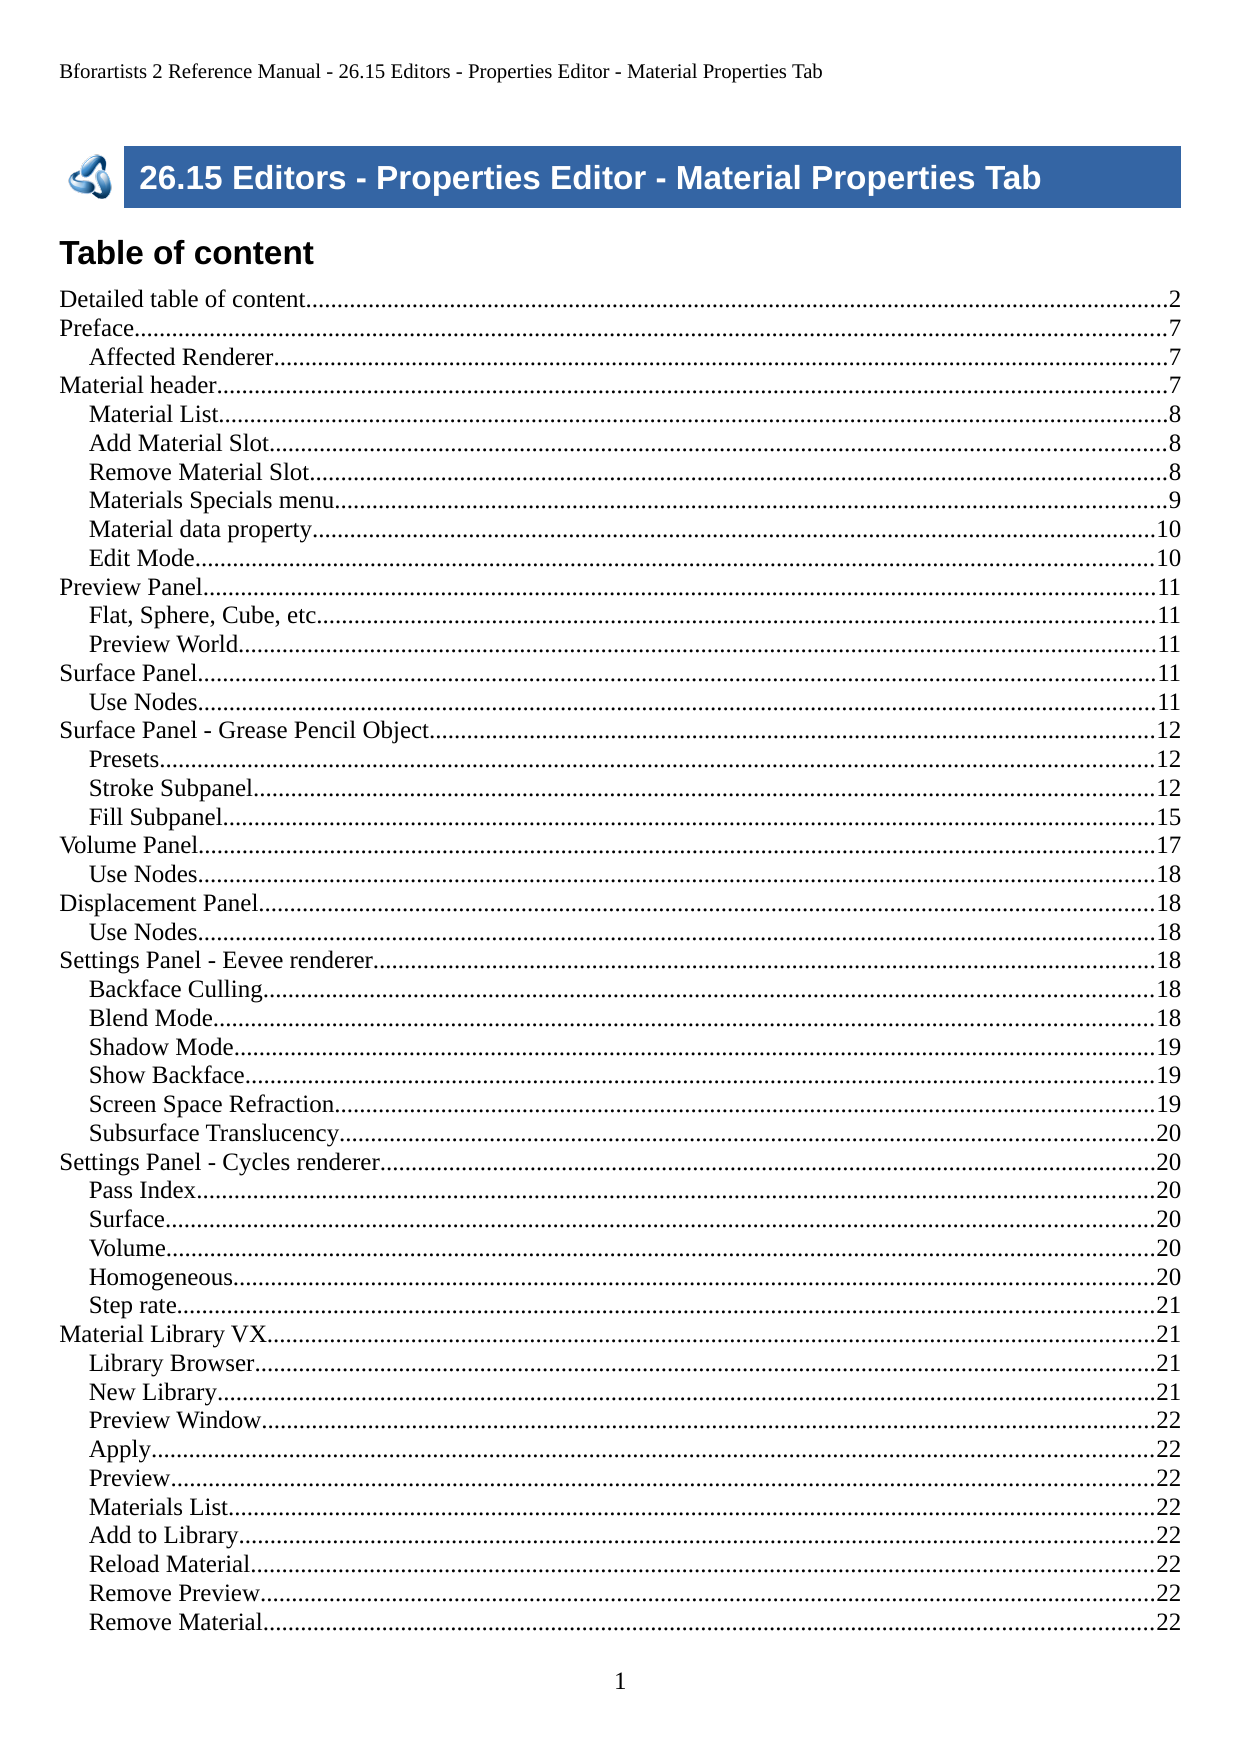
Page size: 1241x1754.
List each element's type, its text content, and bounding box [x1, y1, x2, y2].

text Preview Window 22 [88, 1406, 1181, 1434]
text Library Browser 21 [88, 1348, 1181, 1377]
text Use Nodes 18 [88, 917, 1181, 946]
text Edit Mode 10 [88, 543, 1181, 572]
text Remove Preview 22 [88, 1578, 1181, 1607]
text Shadow Mode 19 [88, 1032, 1181, 1061]
text Subsurface Translucency 20 [88, 1118, 1181, 1147]
text Blend Mode 18 [88, 1003, 1181, 1032]
text New Library 21 [88, 1377, 1181, 1406]
text Material Library VX 21 [59, 1319, 1181, 1348]
text Affected Renderer 7 [88, 342, 1181, 371]
text Remove Material 22 [88, 1607, 1181, 1636]
text Material data property 10 [88, 514, 1181, 543]
text Homogeneous 20 [88, 1262, 1181, 1291]
text Detailed table of content 2 [59, 284, 1181, 313]
text Displacement Panel 18 [59, 888, 1181, 917]
text Material header 7 [59, 371, 1181, 399]
text Surface Panel 11 [59, 658, 1181, 687]
text Remove Material Slot 8 [88, 457, 1181, 486]
text Add to Library 22 [88, 1521, 1181, 1549]
text Preface 7 [59, 313, 1181, 342]
text Add Material Slot 8 [88, 428, 1181, 457]
text Materials List 22 [88, 1492, 1181, 1521]
text Materials Specials menu 9 [88, 486, 1181, 514]
picture [65, 152, 114, 202]
text Preview World 11 [88, 629, 1181, 658]
text Fill Subpanel 15 [88, 802, 1181, 831]
text Step rate 21 [88, 1291, 1181, 1319]
text Apply 22 [88, 1434, 1181, 1463]
text Use Nodes 18 [88, 859, 1181, 888]
text Reload Material 22 [88, 1549, 1181, 1578]
text Presets 12 [88, 744, 1181, 773]
text Volume 20 [88, 1233, 1181, 1262]
text Stroke Subpanel 12 [88, 773, 1181, 802]
text Material List 8 [88, 399, 1181, 428]
text Settings Panel - Cycles renderer 20 [59, 1147, 1181, 1176]
text Backface Culling 18 [88, 974, 1181, 1003]
text Pass Index 20 [88, 1176, 1181, 1204]
text Preview Panel 11 [59, 572, 1181, 601]
table_header [59, 146, 124, 208]
text Show Backface 19 [88, 1061, 1181, 1089]
text Surface 20 [88, 1204, 1181, 1233]
text Use Nodes 11 [88, 687, 1181, 716]
text Preview 22 [88, 1463, 1181, 1492]
text Screen Space Refraction 19 [88, 1089, 1181, 1118]
text Volume Panel 17 [59, 831, 1181, 859]
subtitle Table of content [59, 233, 1181, 272]
table_header 26.15 Editors - Properties Editor - Material Properties Tab [124, 146, 1181, 208]
text Settings Panel - Eevee renderer 18 [59, 946, 1181, 974]
text Flat, Sphere, Cube, etc. 11 [88, 601, 1181, 629]
text Surface Panel - Grease Pencil Object 12 [59, 716, 1181, 744]
